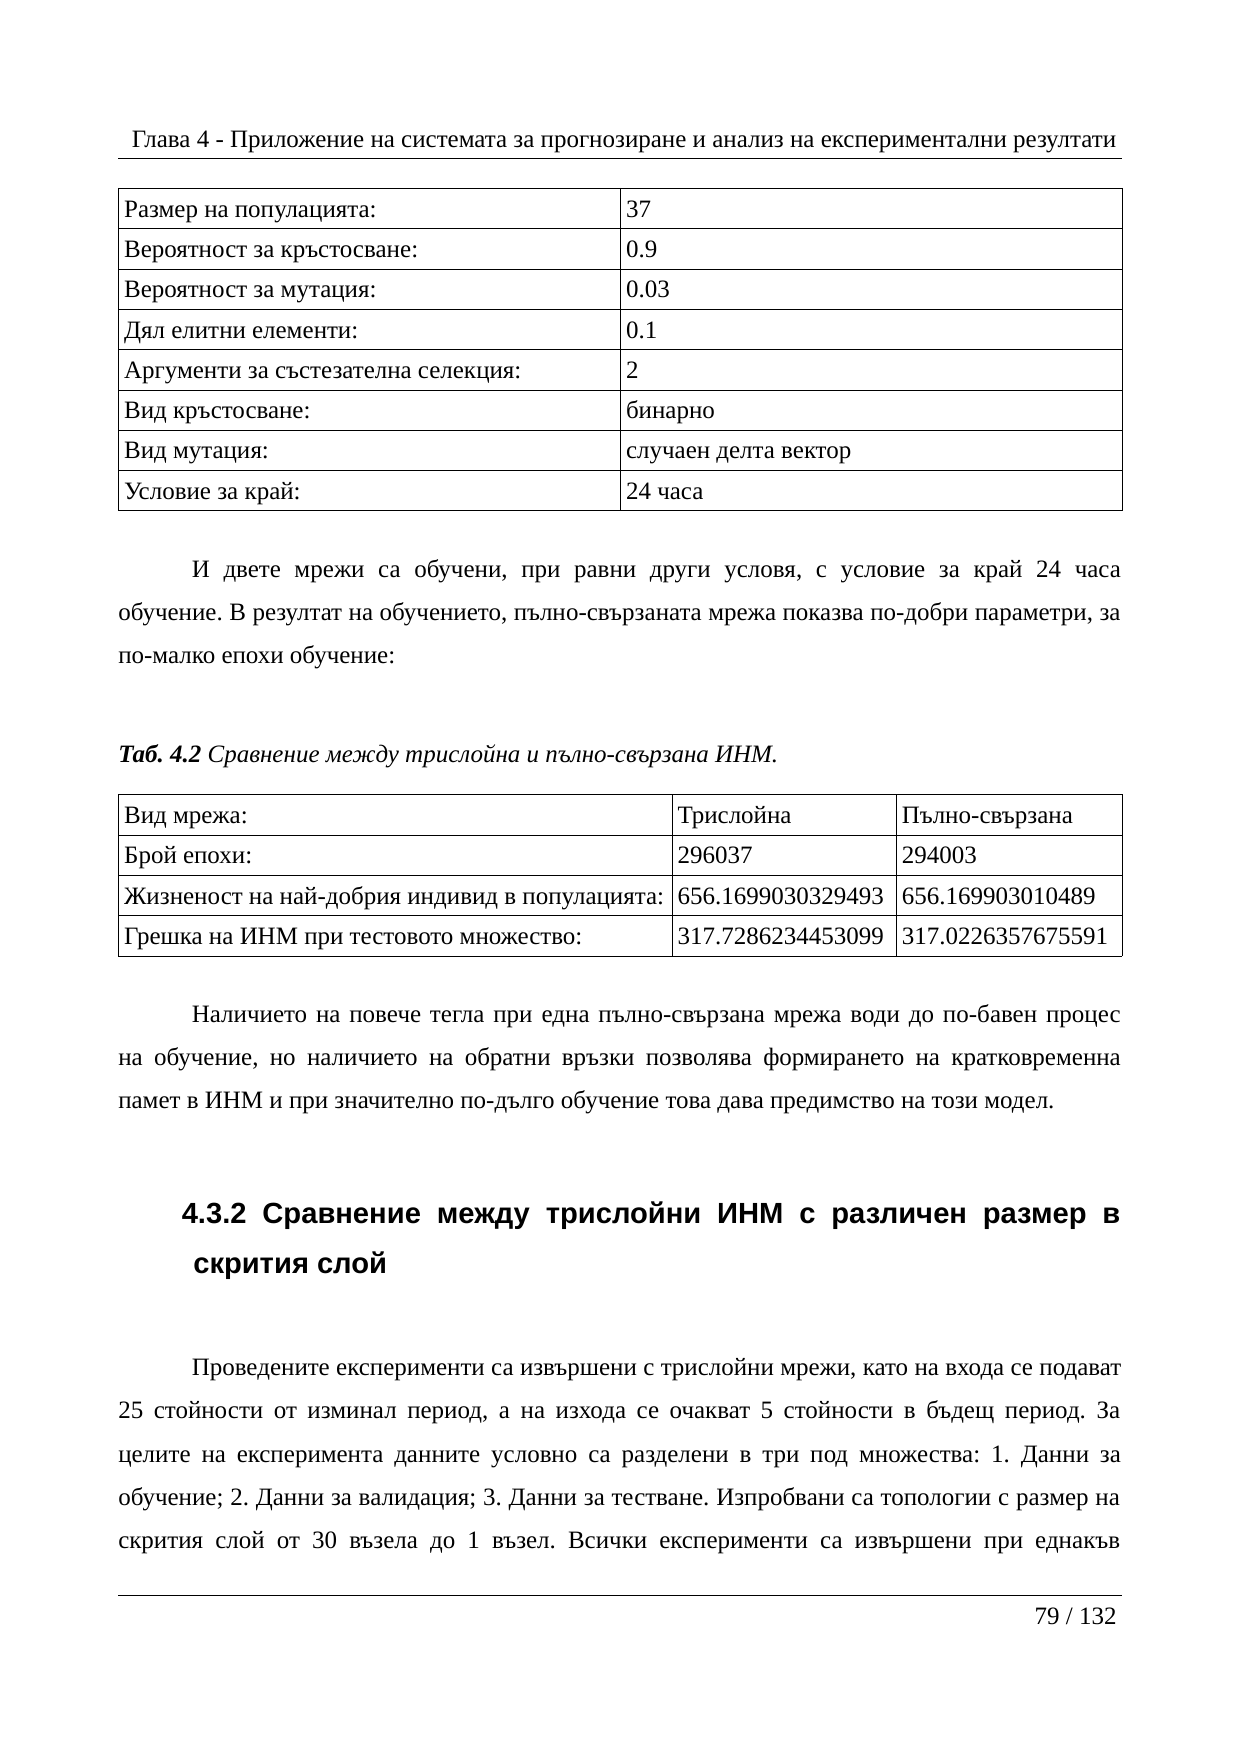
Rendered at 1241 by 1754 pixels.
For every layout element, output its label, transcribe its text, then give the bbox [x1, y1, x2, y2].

table_cell Вид кръстосване: [119, 391, 620, 430]
subtitle 4.3.2 Сравнение между трислойни ИНМ с различен размер в скрития слой [118, 1196, 1122, 1280]
table_header 37 [621, 189, 1122, 228]
table_cell 0.03 [621, 270, 1122, 309]
text Таб. 4.2 Сравнение между трислойна и пълно-свързана ИНМ. [118, 739, 1122, 767]
table_cell 656.1699030329493 [673, 876, 896, 915]
table_cell Грешка на ИНМ при тестовото множество: [119, 916, 672, 956]
table_cell 317.0226357675591 [897, 916, 1122, 956]
table_cell 656.169903010489 [897, 876, 1122, 915]
table_cell Жизненост на най-добрия индивид в популацията: [119, 876, 672, 915]
text И двете мрежи са обучени, при равни други условя, с условие за край 24 часа обучение. В резултат на обучението, пълно-свързаната мрежа показва по-добри параметри, за по-малко епохи обучение: [118, 554, 1122, 669]
table_cell 296037 [673, 836, 896, 875]
table_cell 294003 [897, 836, 1122, 875]
table_header Пълно-свързана [897, 795, 1122, 834]
text Наличието на повече тегла при една пълно-свързана мрежа води до по-бавен процес на обучение, но наличието на обратни връзки позволява формирането на кратковременна памет в ИНМ и при значително по-дълго обучение това дава предимство на този модел. [118, 999, 1122, 1114]
table_cell случаен делта вектор [621, 431, 1122, 470]
table_cell Дял елитни елементи: [119, 310, 620, 349]
table_cell Брой епохи: [119, 836, 672, 875]
table_cell бинарно [621, 391, 1122, 430]
table_header Размер на популацията: [119, 189, 620, 228]
table_cell 0.1 [621, 310, 1122, 349]
table_header Вид мрежа: [119, 795, 672, 834]
table_header Трислойна [673, 795, 896, 834]
table_cell 317.7286234453099 [673, 916, 896, 956]
table_cell Вид мутация: [119, 431, 620, 470]
table_cell Вероятност за кръстосване: [119, 229, 620, 268]
table_cell Аргументи за състезателна селекция: [119, 350, 620, 389]
table_cell Вероятност за мутация: [119, 270, 620, 309]
table_cell 0.9 [621, 229, 1122, 268]
table_cell Условие за край: [119, 471, 620, 510]
table_cell 2 [621, 350, 1122, 389]
table_cell 24 часа [621, 471, 1122, 510]
text Проведените експерименти са извършени с трислойни мрежи, като на входа се подават 25 стойности от изминал период, а на изхода се очакват 5 стойности в бъдещ период. За целите на експеримента данните условно са разделени в три под множества: 1. Данни за обучение; 2. Данни за валидация; 3. Данни за тестване. Изпробвани са топологии с размер на скрития слой от 30 възела до 1 възел. Всички експерименти са извършени при еднакъв [118, 1352, 1122, 1554]
